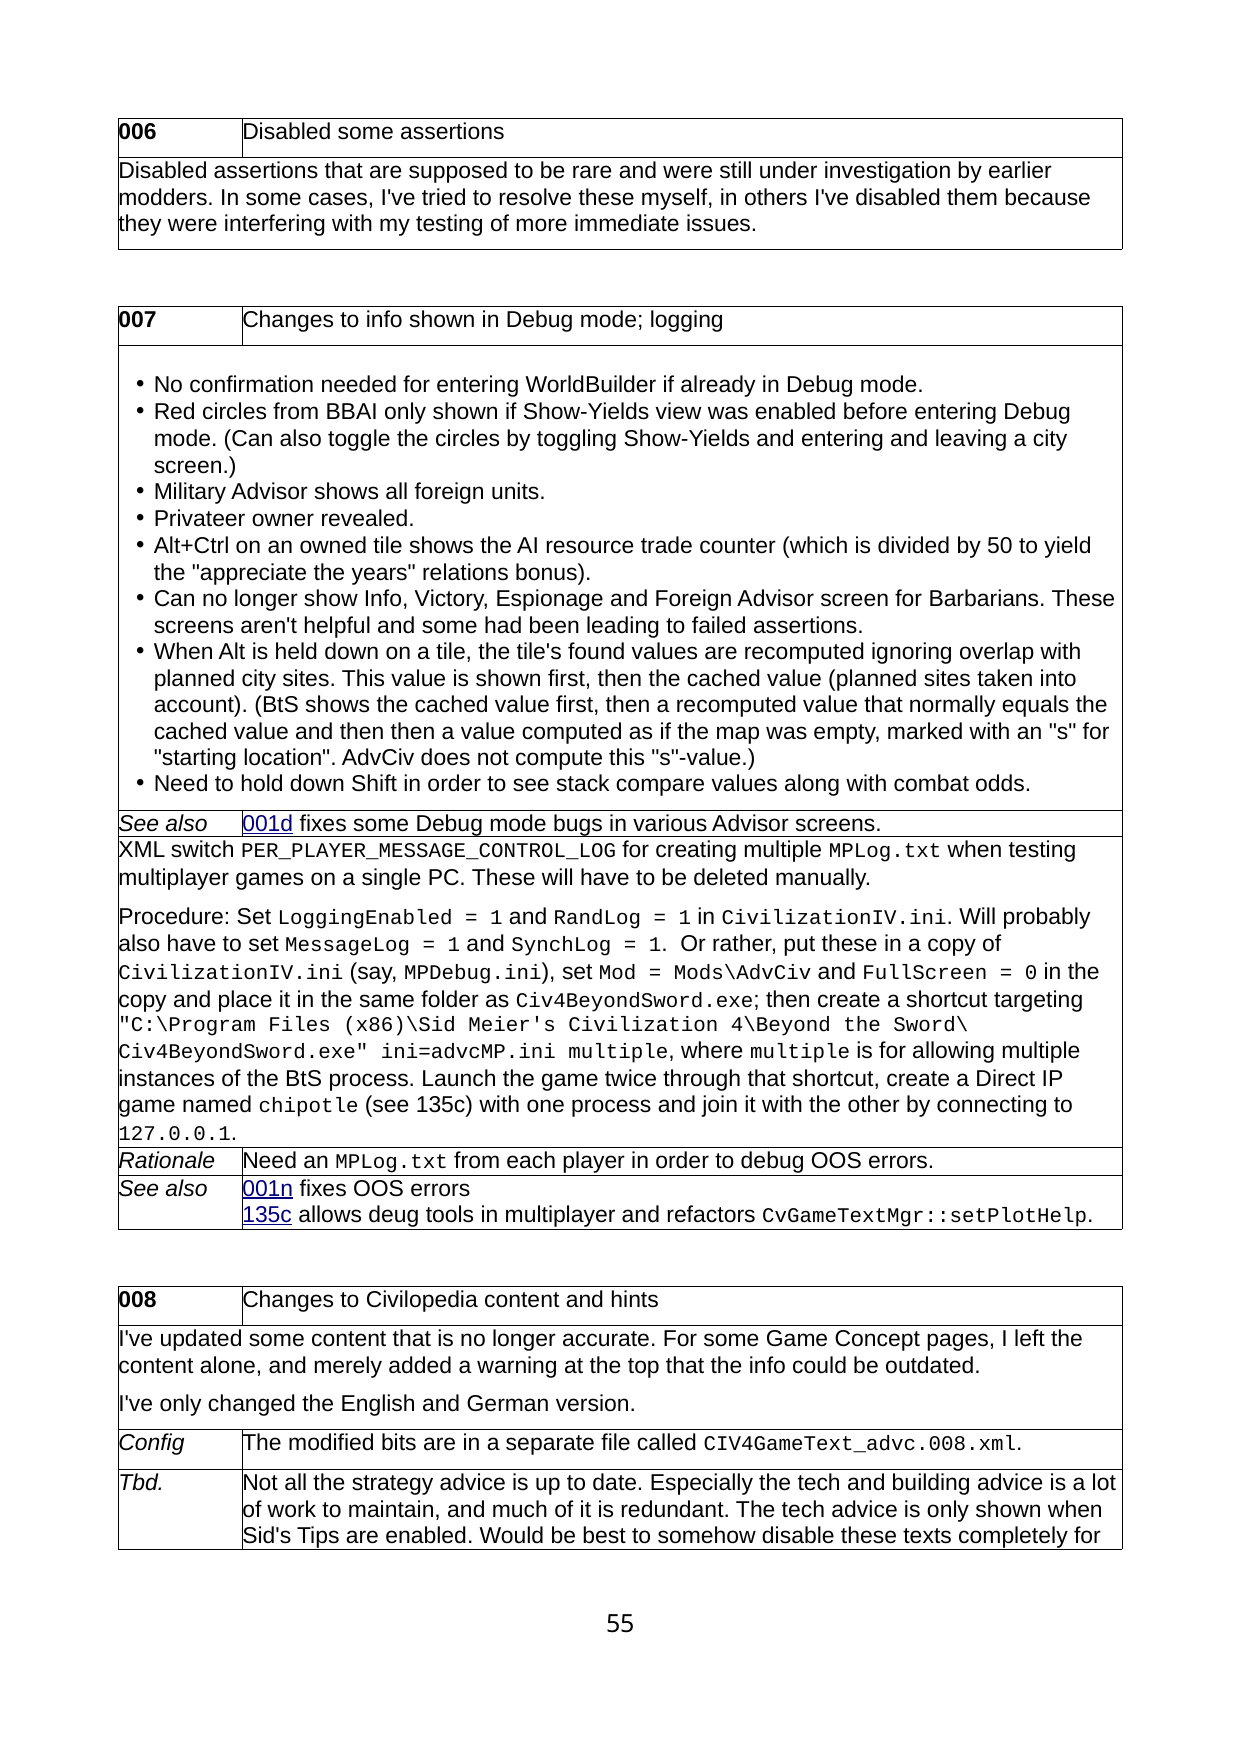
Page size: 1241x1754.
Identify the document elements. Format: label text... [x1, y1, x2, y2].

table_cell No confirmation needed for entering WorldBuilder if already in Debug mode. Red circles from BBAI only shown if Show-Yields view was enabled before entering Debug mode. (Can also toggle the circles by toggling Show-Yields and entering and leaving a city screen.) Military Advisor shows all foreign units. Privateer owner revealed. Alt+Ctrl on an owned tile shows the AI resource trade counter (which is divided by 50 to yield the "appreciate the years" relations bonus). Can no longer show Info, Victory, Espionage and Foreign Advisor screen for Barbarians. These screens aren't helpful and some had been leading to failed assertions. When Alt is held down on a tile, the tile's found values are recomputed ignoring overlap with planned city sites. This value is shown first, then the cached value (planned sites taken into account). (BtS shows the cached value first, then a recomputed value that normally equals the cached value and then then a value computed as if the map was empty, marked with an "s" for "starting location". AdvCiv does not compute this "s"-value.) Need to hold down Shift in order to see stack compare values along with combat odds. [119, 346, 1122, 810]
table_cell XML switch PER_PLAYER_MESSAGE_CONTROL_LOG for creating multiple MPLog.txt when testing multiplayer games on a single PC. These will have to be deleted manually. Procedure: Set LoggingEnabled = 1 and RandLog = 1 in CivilizationIV.ini. Will probably also have to set MessageLog = 1 and SynchLog = 1. Or rather, put these in a copy of CivilizationIV.ini (say, MPDebug.ini), set Mod = Mods\AdvCiv and FullScreen = 0 in the copy and place it in the same folder as Civ4BeyondSword.exe; then create a shortcut targeting "C:\Program Files (x86)\Sid Meier's Civilization 4\Beyond the Sword\Civ4BeyondSword.exe" ini=advcMP.ini multiple, where multiple is for allowing multiple instances of the BtS process. Launch the game twice through that shortcut, create a Direct IP game named chipotle (see 135c) with one process and join it with the other by connecting to 127.0.0.1. [119, 837, 1122, 1147]
table_cell I've updated some content that is no longer accurate. For some Game Concept pages, I left the content alone, and merely added a warning at the top that the info could be outdated. I've only changed the English and German version. [119, 1326, 1122, 1429]
table_cell Disabled assertions that are supposed to be rare and were still under investigation by earlier modders. In some cases, I've tried to resolve these myself, in others I've disabled them because they were interfering with my testing of more immediate issues. [119, 158, 1122, 248]
table_cell Need an MPLog.txt from each player in order to debug OOS errors. [243, 1148, 1122, 1174]
table_cell Config [119, 1430, 242, 1469]
table_cell The modified bits are in a separate file called CIV4GameText_advc.008.xml. [243, 1430, 1122, 1469]
table_cell Not all the strategy advice is up to date. Especially the tech and building advice is a lot of work to maintain, and much of it is redundant. The tech advice is only shown when Sid's Tips are enabled. Would be best to somehow disable these texts completely for [243, 1470, 1122, 1548]
table_cell Tbd. [119, 1470, 242, 1548]
table_cell See also [119, 811, 242, 836]
table_header Disabled some assertions [243, 119, 1122, 157]
table_header 006 [119, 119, 242, 157]
table_cell Rationale [119, 1148, 242, 1174]
table_header 007 [119, 307, 242, 345]
table_cell 001n fixes OOS errors 135c allows deug tools in multiplayer and refactors CvGameTextMgr::setPlotHelp. [243, 1176, 1122, 1229]
table_header Changes to info shown in Debug mode; logging [243, 307, 1122, 345]
table_cell 001d fixes some Debug mode bugs in various Advisor screens. [243, 811, 1122, 836]
table_cell See also [119, 1176, 242, 1229]
table_header Changes to Civilopedia content and hints [243, 1287, 1122, 1325]
table_header 008 [119, 1287, 242, 1325]
